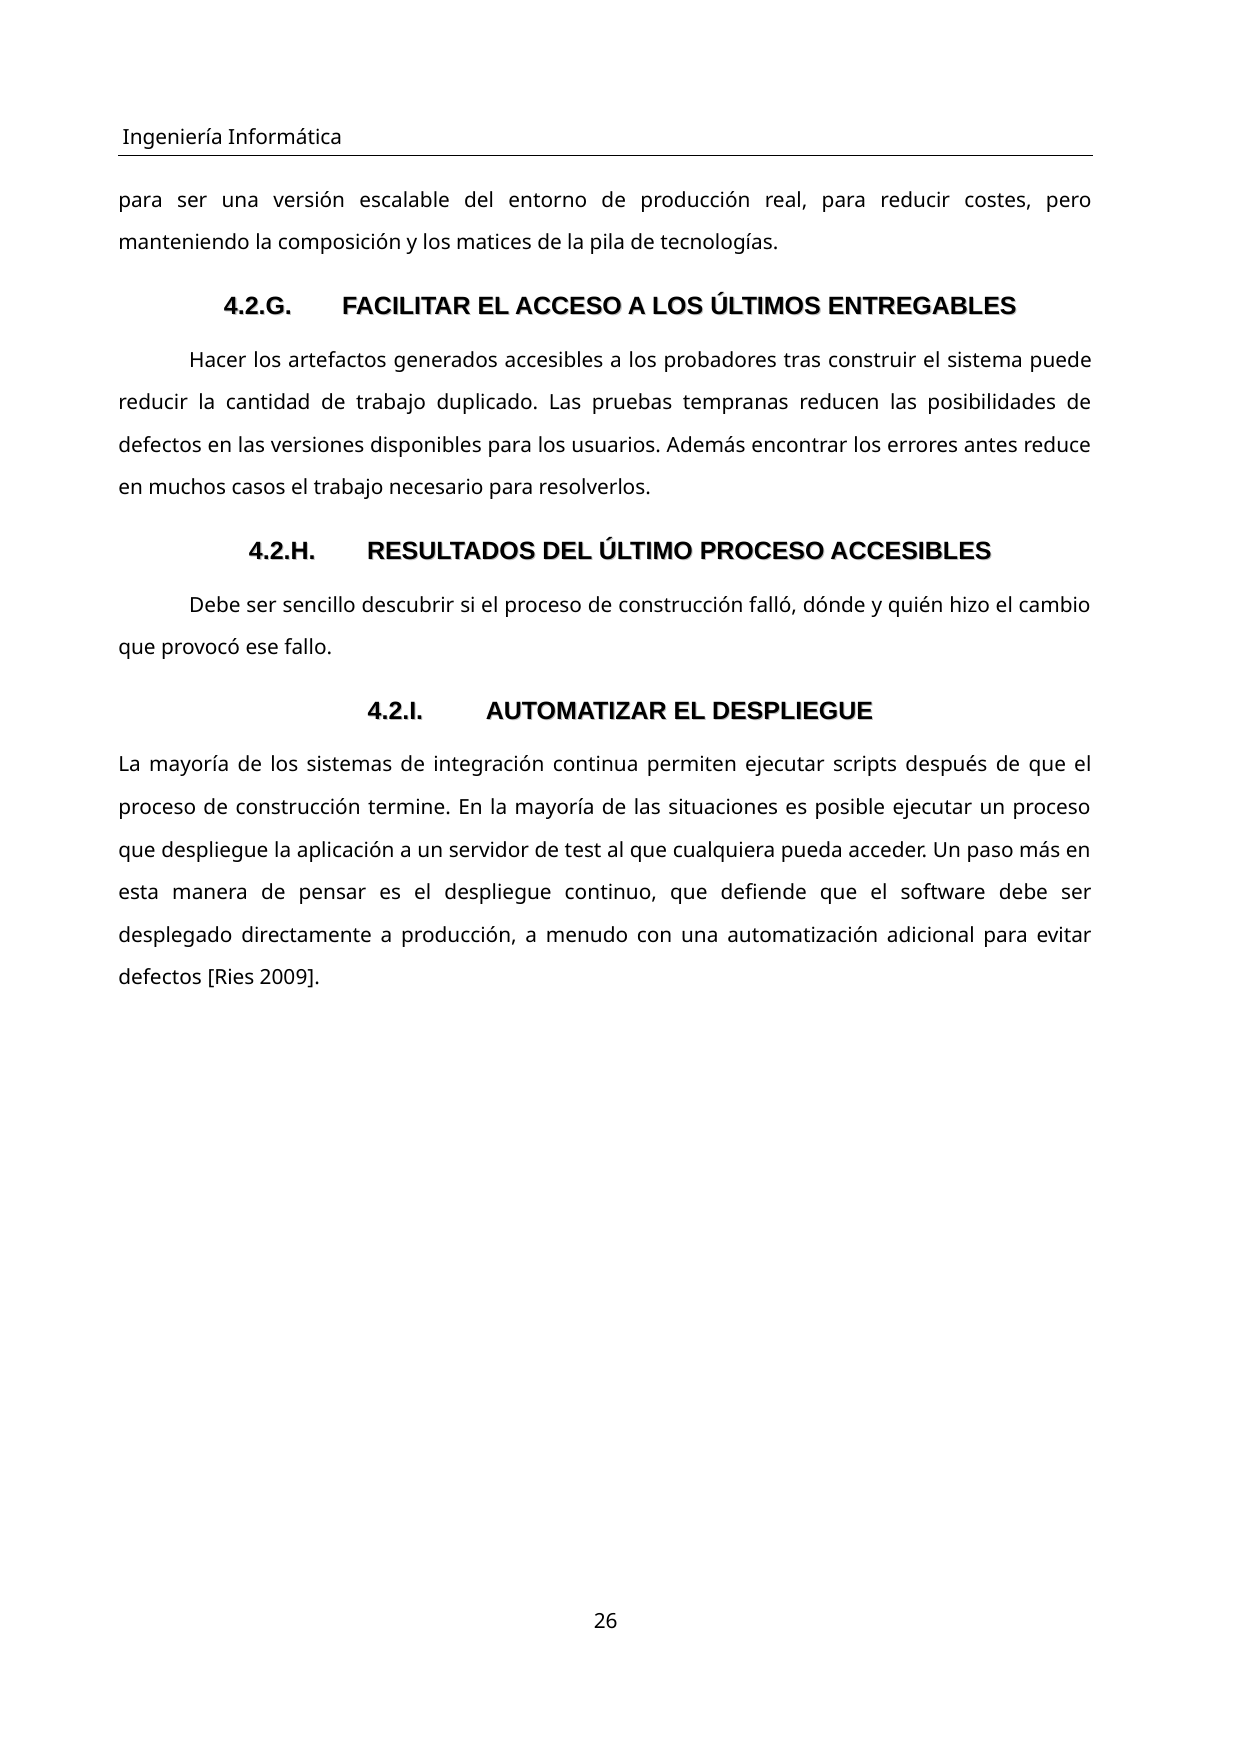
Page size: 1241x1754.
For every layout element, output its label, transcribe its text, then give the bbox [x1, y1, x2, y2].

text Debe ser sencillo descubrir si el proceso de construcción falló, dónde y quién hizo el cambio que provocó ese fallo. [118, 590, 1093, 661]
subtitle Resultados del último proceso accesibles [148, 536, 1093, 565]
subtitle Facilitar el acceso a los últimos entregables [148, 291, 1093, 320]
text para ser una versión escalable del entorno de producción real, para reducir costes, pero manteniendo la composición y los matices de la pila de tecnologías. [118, 185, 1093, 256]
subtitle Automatizar el despliegue [148, 696, 1093, 724]
text La mayoría de los sistemas de integración continua permiten ejecutar scripts después de que el proceso de construcción termine. En la mayoría de las situaciones es posible ejecutar un proceso que despliegue la aplicación a un servidor de test al que cualquiera pueda acceder. Un paso más en esta manera de pensar es el despliegue continuo, que defiende que el software debe ser desplegado directamente a producción, a menudo con una automatización adicional para evitar defectos [Ries 2009]. [118, 749, 1093, 991]
text Hacer los artefactos generados accesibles a los probadores tras construir el sistema puede reducir la cantidad de trabajo duplicado. Las pruebas tempranas reducen las posibilidades de defectos en las versiones disponibles para los usuarios. Además encontrar los errores antes reduce en muchos casos el trabajo necesario para resolverlos. [118, 345, 1093, 501]
